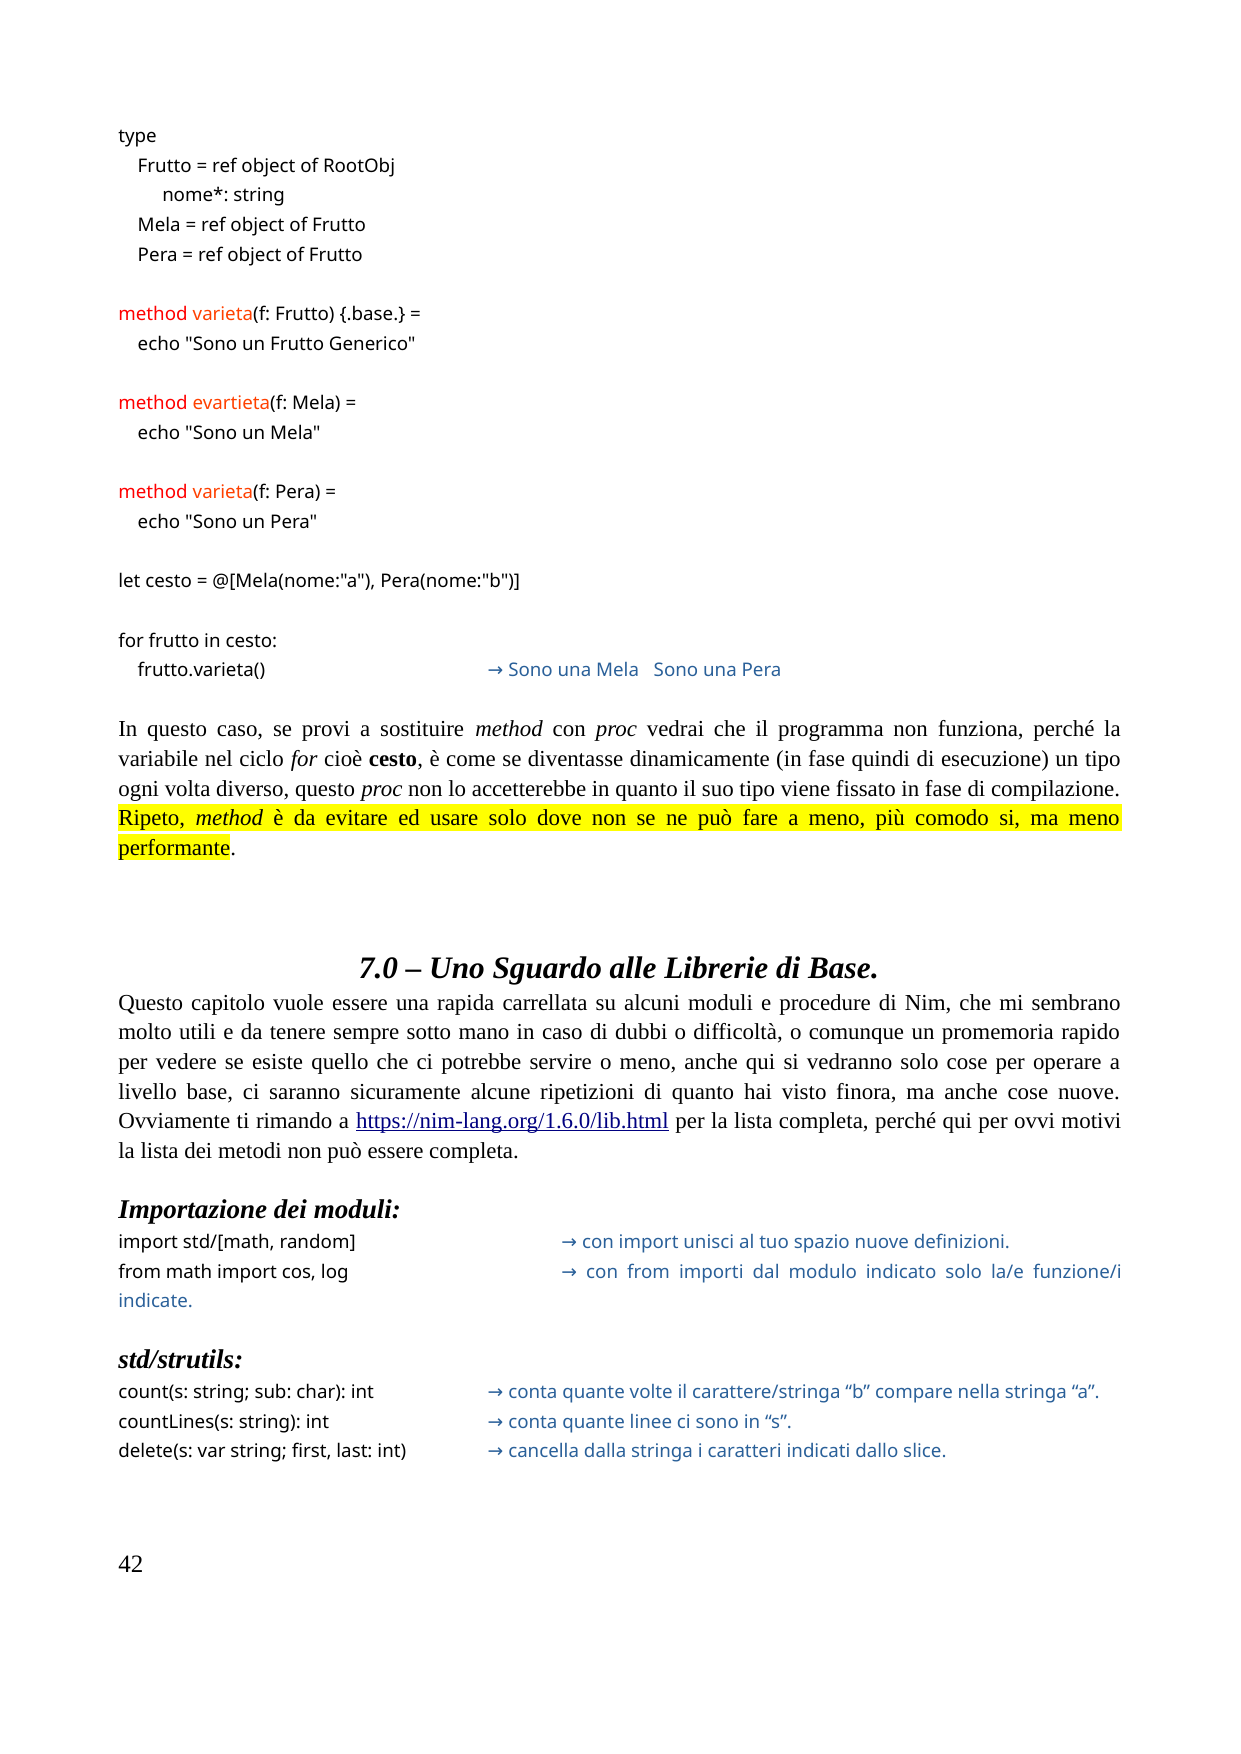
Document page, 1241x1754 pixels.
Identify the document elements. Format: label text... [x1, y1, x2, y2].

text type [118, 118, 1122, 148]
text import std/[math, random] → con import unisci al tuo spazio nuove definizioni. [118, 1224, 1122, 1254]
text method evartieta(f: Mela) = [118, 385, 1122, 415]
text count(s: string; sub: char): int → conta quante volte il carattere/stringa “b” compare nella stringa “a”. [118, 1374, 1122, 1404]
text echo "Sono un Mela" [118, 415, 1122, 445]
text for frutto in cesto: [118, 623, 1122, 652]
text echo "Sono un Pera" [118, 504, 1122, 534]
text nome*: string [118, 177, 1122, 207]
text delete(s: var string; first, last: int) → cancella dalla stringa i caratteri indicati dallo slice. [118, 1433, 1122, 1463]
text Frutto = ref object of RootObj [118, 148, 1122, 177]
text frutto.varieta() → Sono una Mela Sono una Pera [118, 652, 1122, 682]
text from math import cos, log → con from importi dal modulo indicato solo la/e funzione/i indicate. [118, 1254, 1122, 1313]
text 7.0 – Uno Sguardo alle Librerie di Base. [118, 949, 1122, 985]
text std/strutils: [118, 1343, 1122, 1374]
text Pera = ref object of Frutto [118, 237, 1122, 267]
text Questo capitolo vuole essere una rapida carrellata su alcuni moduli e procedure di Nim, che mi sembrano molto utili e da tenere sempre sotto mano in caso di dubbi o difficoltà, o comunque un promemoria rapido per vedere se esiste quello che ci potrebbe servire o meno, anche qui si vedranno solo cose per operare a livello base, ci saranno sicuramente alcune ripetizioni di quanto hai visto finora, ma anche cose nuove. Ovviamente ti rimando a https://nim-lang.org/1.6.0/lib.html per la lista completa, perché qui per ovvi motivi la lista dei metodi non può essere completa. [118, 985, 1122, 1163]
text Mela = ref object of Frutto [118, 207, 1122, 237]
text method varieta(f: Frutto) {.base.} = [118, 296, 1122, 326]
text countLines(s: string): int → conta quante linee ci sono in “s”. [118, 1404, 1122, 1433]
text method varieta(f: Pera) = [118, 474, 1122, 504]
text echo "Sono un Frutto Generico" [118, 326, 1122, 356]
text let cesto = @[Mela(nome:"a"), Pera(nome:"b")] [118, 563, 1122, 593]
text In questo caso, se provi a sostituire method con proc vedrai che il programma non funziona, perché la variabile nel ciclo for cioè cesto, è come se diventasse dinamicamente (in fase quindi di esecuzione) un tipo ogni volta diverso, questo proc non lo accetterebbe in quanto il suo tipo viene fissato in fase di compilazione. Ripeto, method è da evitare ed usare solo dove non se ne può fare a meno, più comodo si, ma meno performante. [118, 712, 1122, 860]
text Importazione dei moduli: [118, 1193, 1122, 1224]
